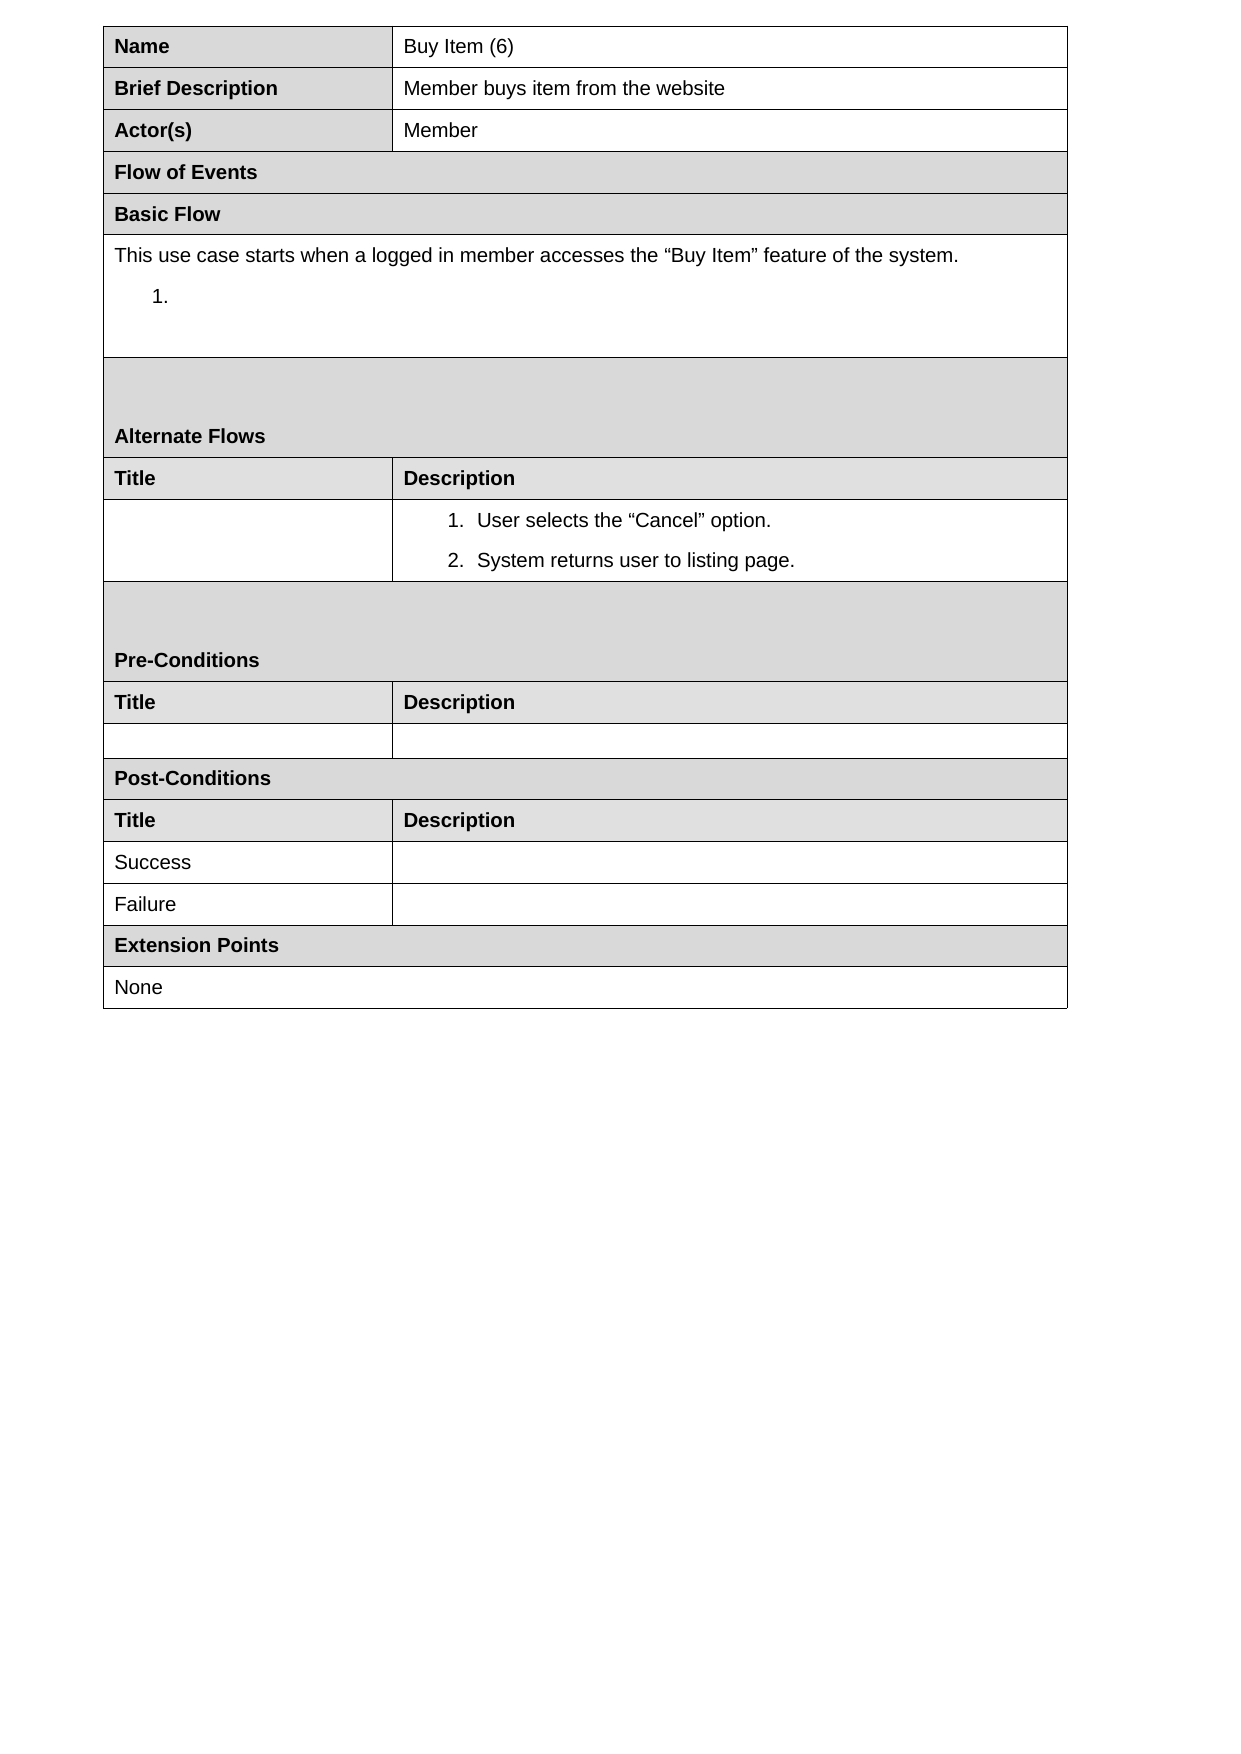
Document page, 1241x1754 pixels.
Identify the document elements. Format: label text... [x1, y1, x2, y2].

table_cell [393, 724, 1067, 757]
table_cell Title [104, 682, 392, 723]
table_cell [104, 500, 392, 581]
table_cell Title [104, 458, 392, 499]
table_cell Description [393, 682, 1067, 723]
table_cell Success [104, 842, 392, 883]
table_cell Actor(s) [104, 110, 392, 151]
table_header Buy Item (6) [393, 27, 1067, 67]
table_cell [393, 842, 1067, 883]
table_cell This use case starts when a logged in member accesses the “Buy Item” feature of the system. [104, 235, 1067, 357]
table_cell Flow of Events [104, 152, 1067, 193]
table_cell Extension Points [104, 926, 1067, 966]
table_cell Title [104, 800, 392, 841]
table_cell None [104, 967, 1067, 1008]
table_cell Alternate Flows [104, 358, 1067, 457]
table_cell Description [393, 800, 1067, 841]
table_cell [104, 724, 392, 757]
table_cell Failure [104, 884, 392, 924]
table_cell Member buys item from the website [393, 68, 1067, 109]
table_cell Member [393, 110, 1067, 151]
table_cell Pre-Conditions [104, 582, 1067, 681]
table_cell Brief Description [104, 68, 392, 109]
table_cell Basic Flow [104, 194, 1067, 234]
table_cell User selects the “Cancel” option. System returns user to listing page. [393, 500, 1067, 581]
table_cell Post-Conditions [104, 759, 1067, 799]
table_header Name [104, 27, 392, 67]
table_cell [393, 884, 1067, 924]
table_cell Description [393, 458, 1067, 499]
